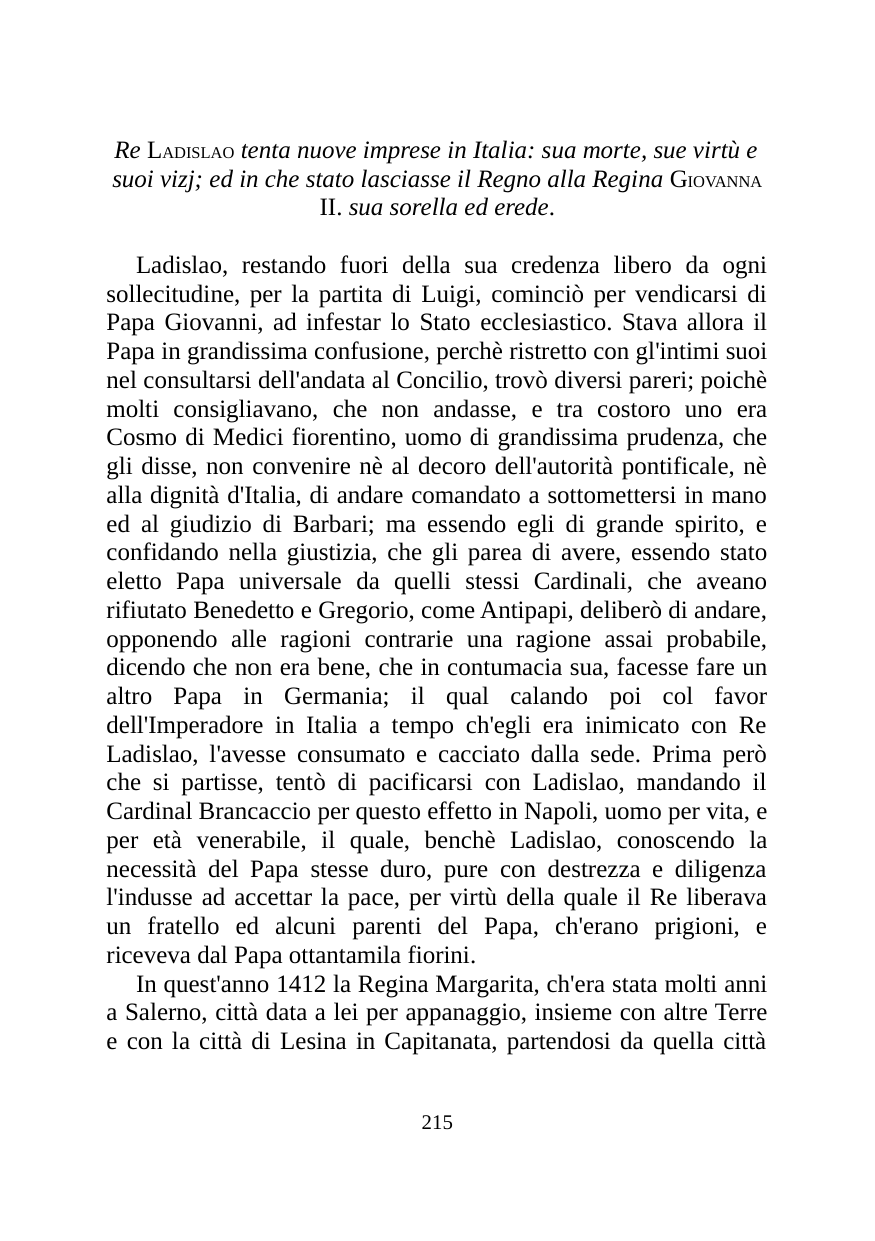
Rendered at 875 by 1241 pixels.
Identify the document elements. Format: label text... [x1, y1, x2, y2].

text In quest'anno 1412 la Regina Margarita, ch'era stata molti anni a Salerno, città data a lei per appanaggio, insieme con altre Terre e con la città di Lesina in Capitanata, partendosi da quella città [106, 969, 768, 1055]
text Re Ladislao tenta nuove imprese in Italia: sua morte, sue virtù e suoi vizj; ed in che stato lasciasse il Regno alla Regina Giovanna II. sua sorella ed erede. [106, 135, 768, 221]
text Ladislao, restando fuori della sua credenza libero da ogni sollecitudine, per la partita di Luigi, cominciò per vendicarsi di Papa Giovanni, ad infestar lo Stato ecclesiastico. Stava allora il Papa in grandissima confusione, perchè ristretto con gl'intimi suoi nel consultarsi dell'andata al Concilio, trovò diversi pareri; poichè molti consigliavano, che non andasse, e tra costoro uno era Cosmo di Medici fiorentino, uomo di grandissima prudenza, che gli disse, non convenire nè al decoro dell'autorità pontificale, nè alla dignità d'Italia, di andare comandato a sottomettersi in mano ed al giudizio di Barbari; ma essendo egli di grande spirito, e confidando nella giustizia, che gli parea di avere, essendo stato eletto Papa universale da quelli stessi Cardinali, che aveano rifiutato Benedetto e Gregorio, come Antipapi, deliberò di andare, opponendo alle ragioni contrarie una ragione assai probabile, dicendo che non era bene, che in contumacia sua, facesse fare un altro Papa in Germania; il qual calando poi col favor dell'Imperadore in Italia a tempo ch'egli era inimicato con Re Ladislao, l'avesse consumato e cacciato dalla sede. Prima però che si partisse, tentò di pacificarsi con Ladislao, mandando il Cardinal Brancaccio per questo effetto in Napoli, uomo per vita, e per età venerabile, il quale, benchè Ladislao, conoscendo la necessità del Papa stesse duro, pure con destrezza e diligenza l'indusse ad accettar la pace, per virtù della quale il Re liberava un fratello ed alcuni parenti del Papa, ch'erano prigioni, e riceveva dal Papa ottantamila fiorini. [106, 250, 768, 969]
